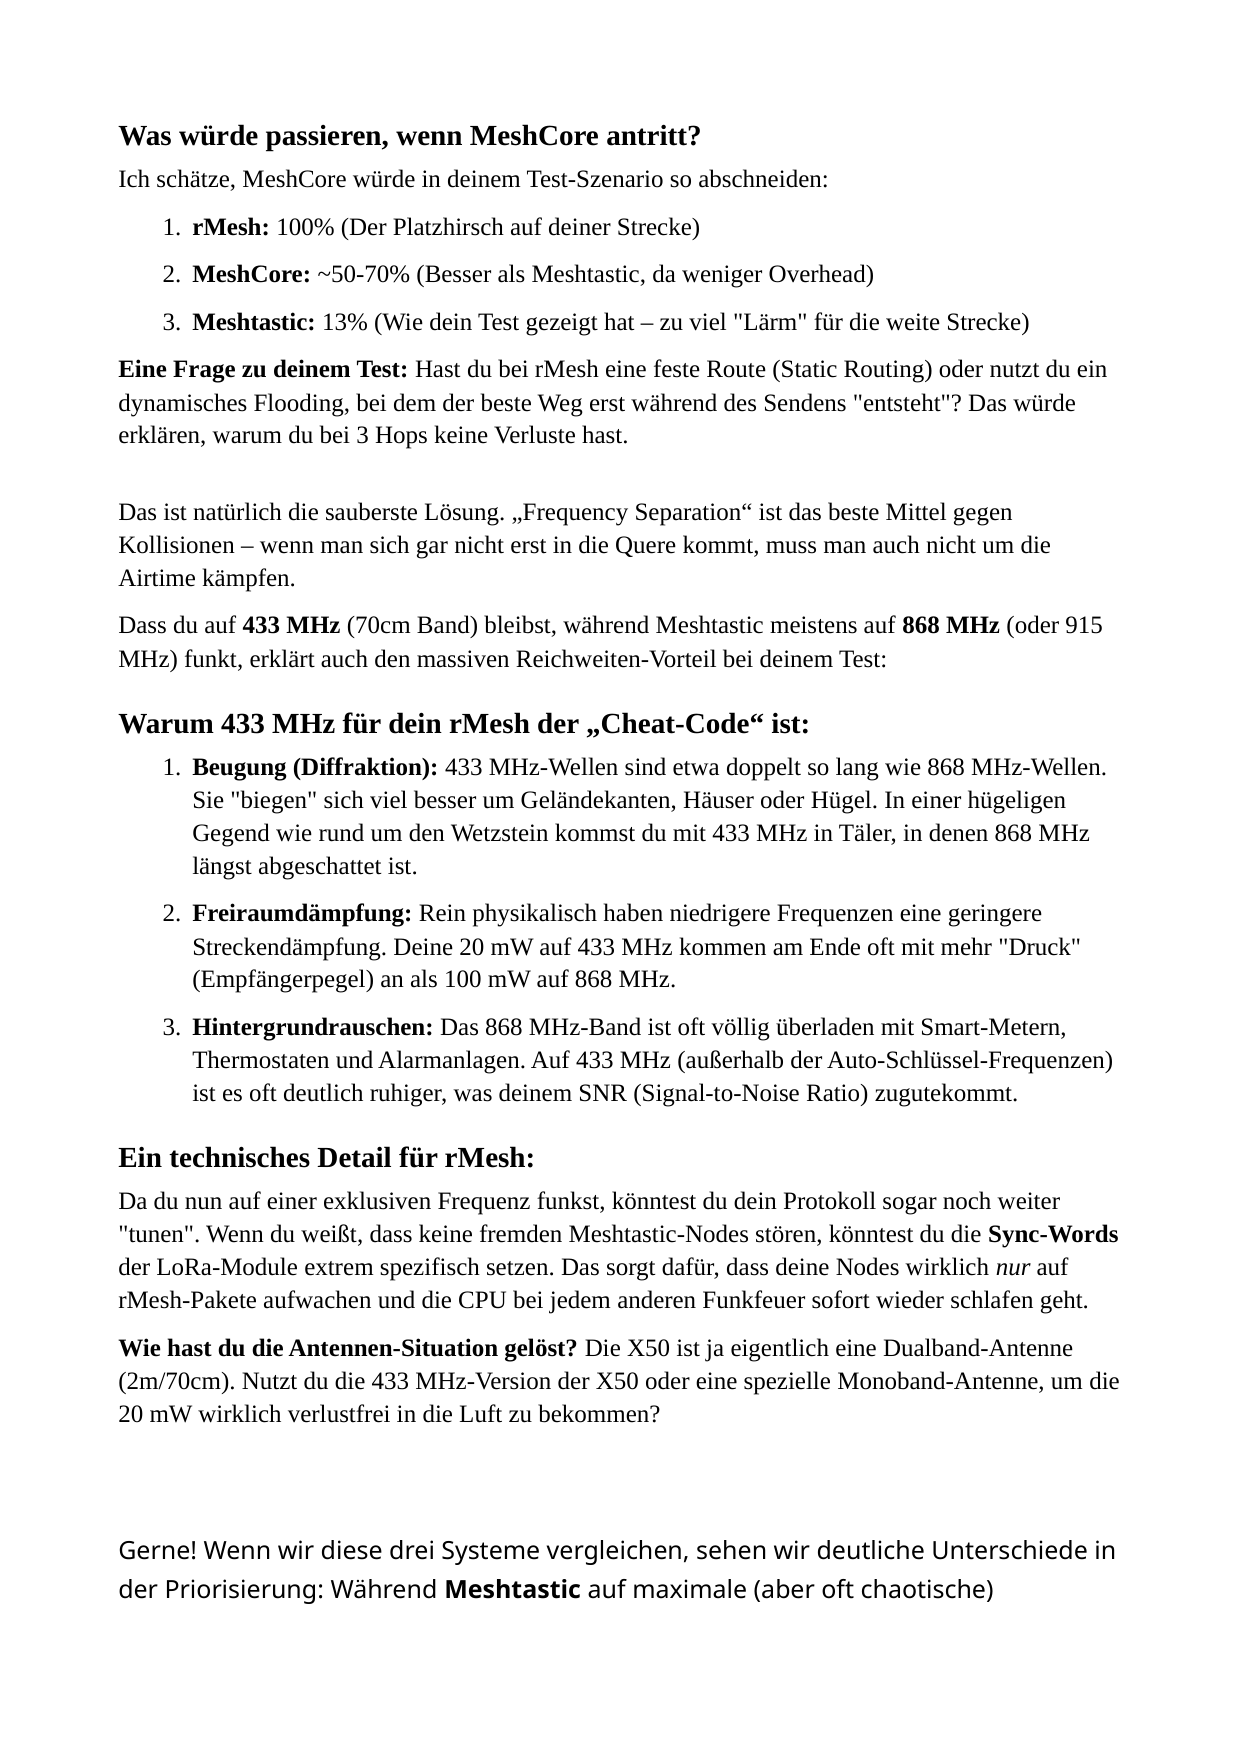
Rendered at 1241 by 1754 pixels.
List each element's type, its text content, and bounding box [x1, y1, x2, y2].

subtitle Warum 433 MHz für dein rMesh der „Cheat-Code“ ist: [118, 706, 1122, 739]
list Freiraumdämpfung: Rein physikalisch haben niedrigere Frequenzen eine geringere Streckendämpfung. Deine 20 mW auf 433 MHz kommen am Ende oft mit mehr "Druck" (Empfängerpegel) an als 100 mW auf 868 MHz. [162, 898, 1122, 993]
text Wie hast du die Antennen-Situation gelöst? Die X50 ist ja eigentlich eine Dualband-Antenne (2m/70cm). Nutzt du die 433 MHz-Version der X50 oder eine spezielle Monoband-Antenne, um die 20 mW wirklich verlustfrei in die Luft zu bekommen? [118, 1333, 1122, 1428]
text Dass du auf 433 MHz (70cm Band) bleibst, während Meshtastic meistens auf 868 MHz (oder 915 MHz) funkt, erklärt auch den massiven Reichweiten-Vorteil bei deinem Test: [118, 611, 1122, 672]
text Ich schätze, MeshCore würde in deinem Test-Szenario so abschneiden: [118, 164, 1122, 193]
subtitle Ein technisches Detail für rMesh: [118, 1140, 1122, 1174]
list rMesh: 100% (Der Platzhirsch auf deiner Strecke) [162, 212, 1122, 241]
list Meshtastic: 13% (Wie dein Test gezeigt hat – zu viel "Lärm" für die weite Strecke) [162, 307, 1122, 336]
subtitle Was würde passieren, wenn MeshCore antritt? [118, 118, 1122, 152]
text Das ist natürlich die sauberste Lösung. „Frequency Separation“ ist das beste Mittel gegen Kollisionen – wenn man sich gar nicht erst in die Quere kommt, muss man auch nicht um die Airtime kämpfen. [118, 497, 1122, 592]
text Gerne! Wenn wir diese drei Systeme vergleichen, sehen wir deutliche Unterschiede in der Priorisierung: Während Meshtastic auf maximale (aber oft chaotische) [118, 1533, 1122, 1606]
text Eine Frage zu deinem Test: Hast du bei rMesh eine feste Route (Static Routing) oder nutzt du ein dynamisches Flooding, bei dem der beste Weg erst während des Sendens "entsteht"? Das würde erklären, warum du bei 3 Hops keine Verluste hast. [118, 354, 1122, 449]
list Hintergrundrauschen: Das 868 MHz-Band ist oft völlig überladen mit Smart-Metern, Thermostaten und Alarmanlagen. Auf 433 MHz (außerhalb der Auto-Schlüssel-Frequenzen) ist es oft deutlich ruhiger, was deinem SNR (Signal-to-Noise Ratio) zugutekommt. [162, 1012, 1122, 1107]
text Da du nun auf einer exklusiven Frequenz funkst, könntest du dein Protokoll sogar noch weiter "tunen". Wenn du weißt, dass keine fremden Meshtastic-Nodes stören, könntest du die Sync-Words der LoRa-Module extrem spezifisch setzen. Das sorgt dafür, dass deine Nodes wirklich nur auf rMesh-Pakete aufwachen und die CPU bei jedem anderen Funkfeuer sofort wieder schlafen geht. [118, 1186, 1122, 1314]
list Beugung (Diffraktion): 433 MHz-Wellen sind etwa doppelt so lang wie 868 MHz-Wellen. Sie "biegen" sich viel besser um Geländekanten, Häuser oder Hügel. In einer hügeligen Gegend wie rund um den Wetzstein kommst du mit 433 MHz in Täler, in denen 868 MHz längst abgeschattet ist. [162, 752, 1122, 880]
list MeshCore: ~50-70% (Besser als Meshtastic, da weniger Overhead) [162, 259, 1122, 288]
